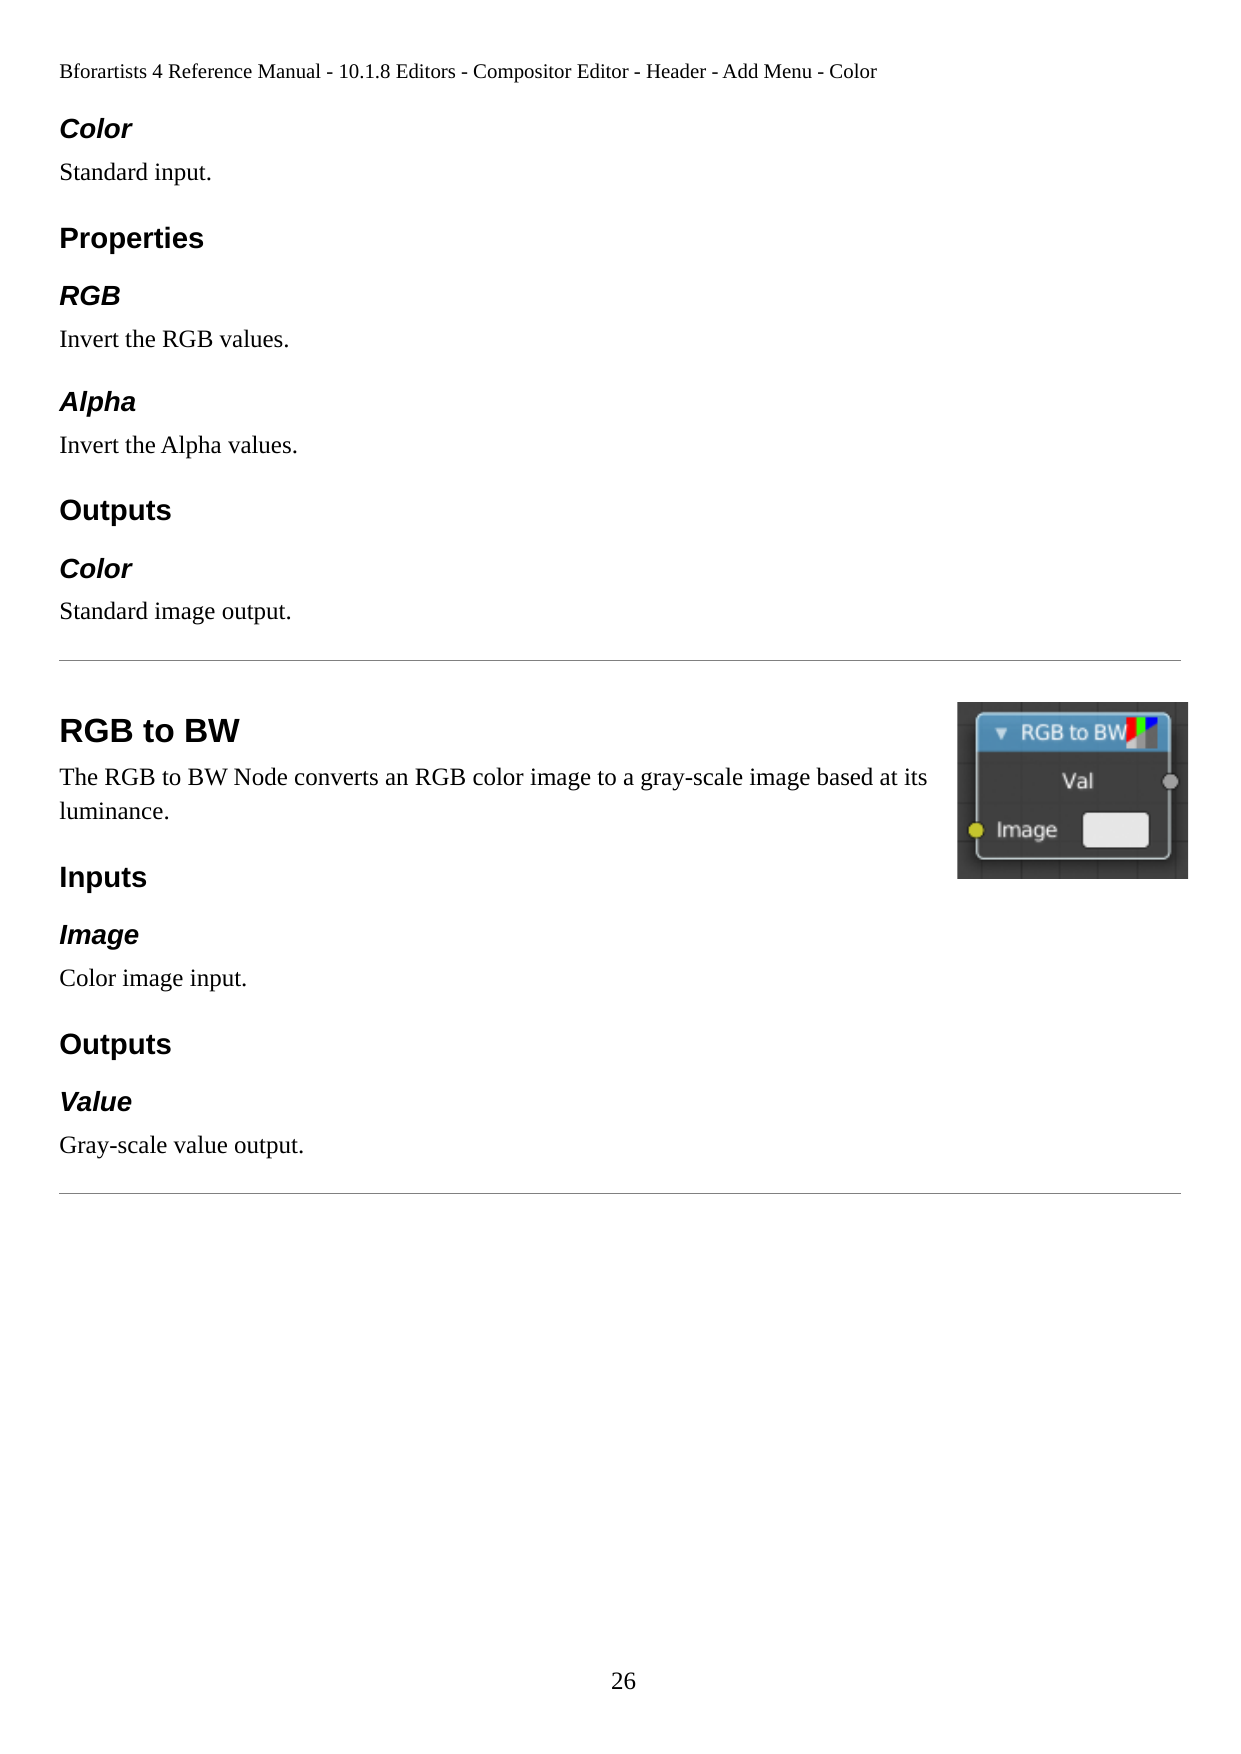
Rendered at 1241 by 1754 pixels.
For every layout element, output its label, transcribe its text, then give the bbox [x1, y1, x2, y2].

subtitle RGB [59, 279, 1181, 311]
subtitle Image [59, 918, 1181, 950]
subtitle Properties [59, 221, 1181, 254]
subtitle RGB to BW [59, 711, 957, 749]
text Standard image output. [59, 596, 1181, 625]
subtitle Inputs [59, 860, 1181, 893]
subtitle Alpha [59, 385, 1181, 417]
subtitle Color [59, 113, 1181, 144]
text Gray-scale value output. [59, 1130, 1181, 1158]
subtitle Outputs [59, 493, 1181, 527]
subtitle Value [59, 1085, 1181, 1117]
text Standard input. [59, 157, 1181, 186]
text Invert the Alpha values. [59, 430, 1181, 458]
text Color image input. [59, 963, 1181, 992]
picture [957, 702, 1189, 879]
text Invert the RGB values. [59, 324, 1181, 352]
subtitle Outputs [59, 1027, 1181, 1060]
text The RGB to BW Node converts an RGB color image to a gray-scale image based at its luminance. [59, 762, 957, 825]
subtitle Color [59, 552, 1181, 584]
